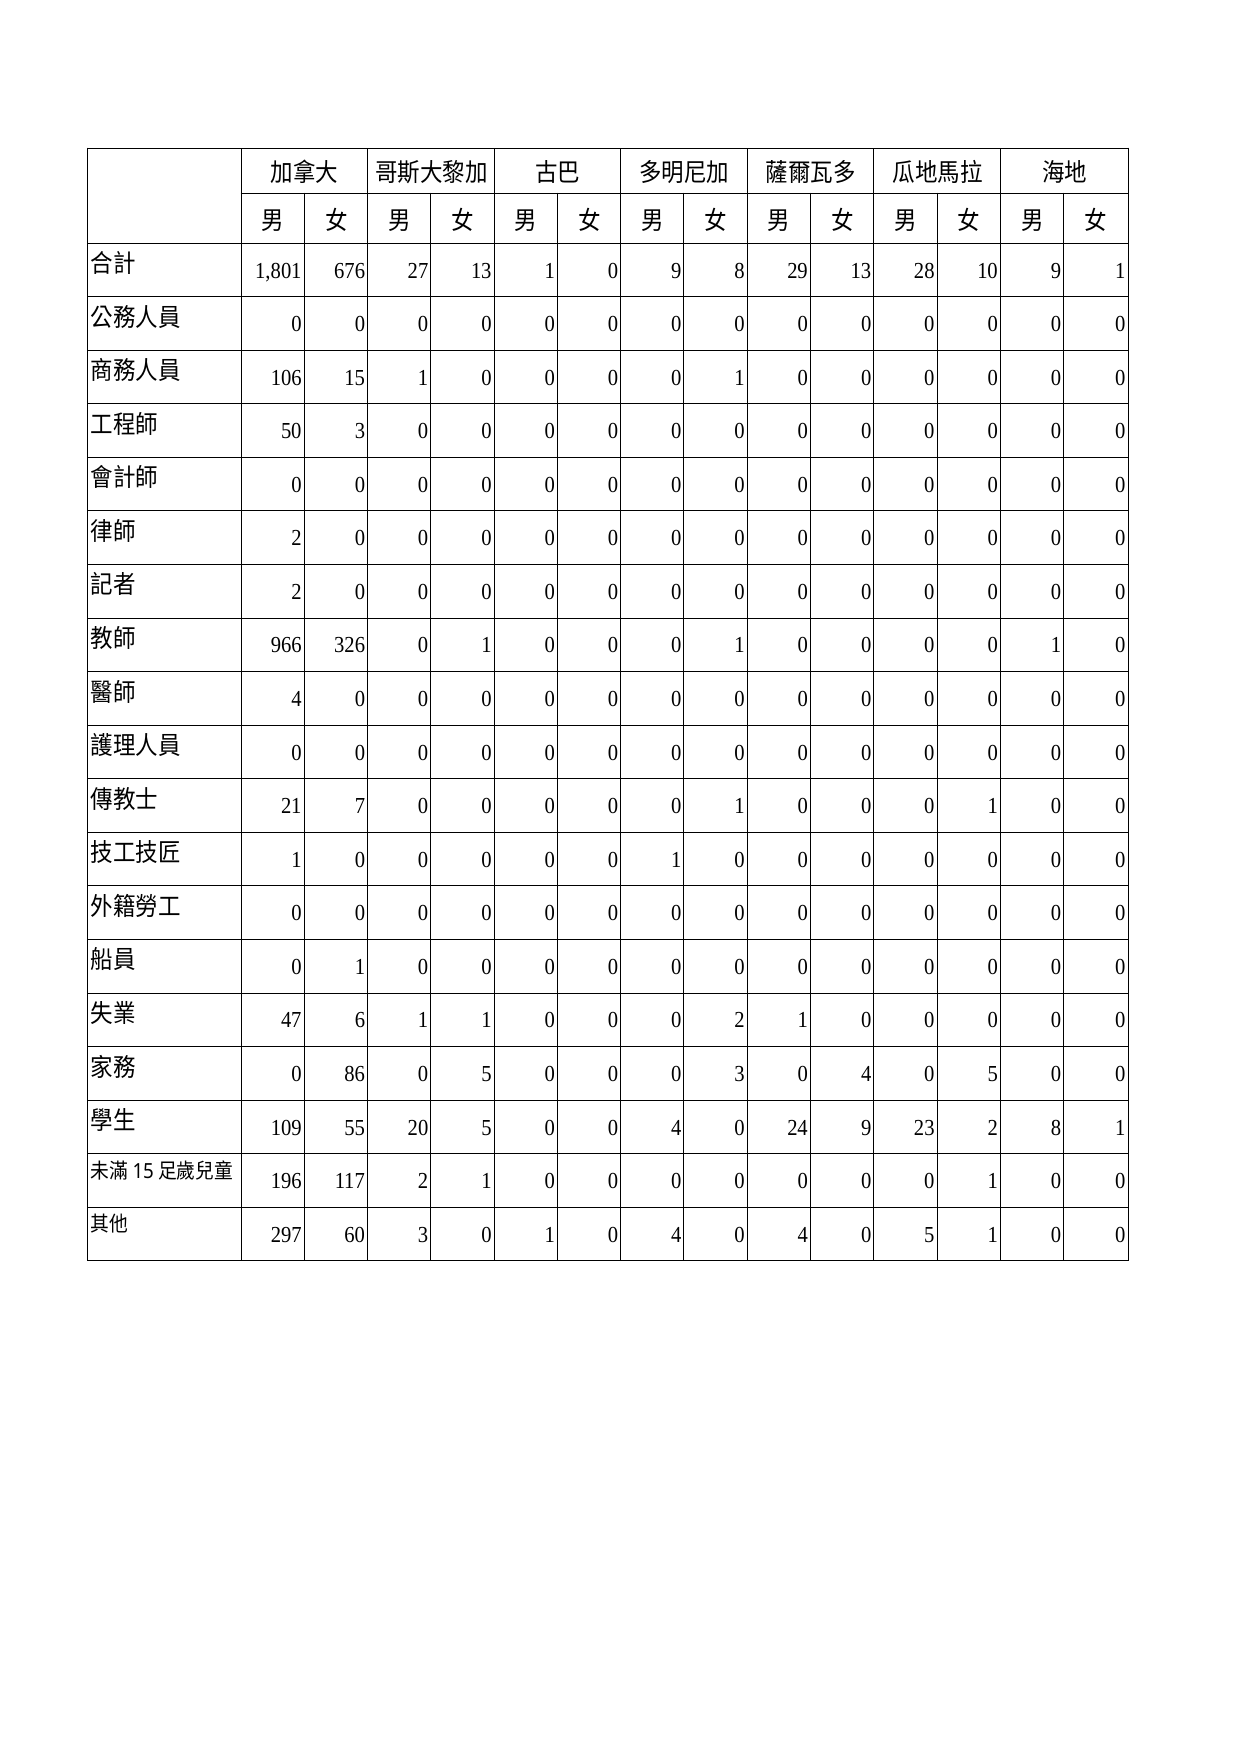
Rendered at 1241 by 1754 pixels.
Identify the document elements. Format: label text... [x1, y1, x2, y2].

table_cell 0 [431, 672, 494, 724]
table_cell 50 [242, 404, 304, 457]
table_cell 0 [305, 672, 367, 724]
table_cell 0 [558, 297, 620, 350]
table_cell 技工技匠 [88, 833, 241, 885]
table_cell 0 [558, 1047, 620, 1099]
table_cell 0 [1001, 672, 1063, 724]
table_cell 男 [242, 194, 304, 243]
table_cell 0 [811, 297, 873, 350]
table_cell 1 [621, 833, 683, 885]
table_cell 1 [684, 351, 747, 403]
table_cell 0 [621, 351, 683, 403]
table_cell 0 [1064, 1154, 1128, 1207]
table_cell 0 [621, 565, 683, 617]
table_cell 1 [1064, 244, 1128, 296]
table_cell 0 [1064, 779, 1128, 832]
table_cell 4 [811, 1047, 873, 1099]
table_cell 0 [1001, 886, 1063, 939]
table_cell 117 [305, 1154, 367, 1207]
table_cell 1 [368, 994, 430, 1046]
table_cell 0 [1064, 833, 1128, 885]
table_cell 1 [938, 1208, 1000, 1260]
table_cell 2 [242, 565, 304, 617]
table_cell 0 [748, 511, 810, 564]
table_cell 0 [495, 511, 557, 564]
table_cell 0 [874, 1154, 937, 1207]
table_cell 0 [938, 511, 1000, 564]
table_cell 9 [1001, 244, 1063, 296]
table_cell 966 [242, 619, 304, 671]
table_cell 0 [305, 833, 367, 885]
table_cell 1 [495, 1208, 557, 1260]
table_cell 20 [368, 1101, 430, 1153]
table_cell 0 [242, 726, 304, 778]
table_cell 0 [621, 994, 683, 1046]
table_cell 0 [874, 726, 937, 778]
table_cell 外籍勞工 [88, 886, 241, 939]
table_cell 女 [938, 194, 1000, 243]
table_cell 0 [1064, 726, 1128, 778]
table_cell 未滿15足歲兒童 [88, 1154, 241, 1207]
table_cell 0 [938, 833, 1000, 885]
table_cell 0 [684, 458, 747, 510]
table_cell 男 [1001, 194, 1063, 243]
table_cell 0 [621, 940, 683, 992]
table_cell 0 [1001, 511, 1063, 564]
table_cell 0 [811, 672, 873, 724]
table_cell 2 [938, 1101, 1000, 1153]
table_cell 0 [811, 779, 873, 832]
table_cell 0 [431, 351, 494, 403]
table_cell 0 [495, 994, 557, 1046]
table_cell 1 [242, 833, 304, 885]
table_cell 0 [431, 1208, 494, 1260]
table_cell 0 [811, 1154, 873, 1207]
table_cell 0 [874, 779, 937, 832]
table_cell 1 [431, 619, 494, 671]
table_cell 2 [368, 1154, 430, 1207]
table_cell 0 [1064, 458, 1128, 510]
table_cell 0 [621, 886, 683, 939]
table_cell 0 [748, 351, 810, 403]
table_cell 0 [938, 886, 1000, 939]
table_cell 0 [368, 726, 430, 778]
table_cell 0 [748, 886, 810, 939]
table_cell 0 [748, 458, 810, 510]
table_cell 0 [621, 779, 683, 832]
table_cell 0 [874, 940, 937, 992]
table_cell 0 [1064, 619, 1128, 671]
table_cell 0 [874, 404, 937, 457]
table_header 加拿大 [242, 149, 367, 193]
table_cell 0 [684, 672, 747, 724]
table_cell 47 [242, 994, 304, 1046]
table_cell 男 [748, 194, 810, 243]
table_cell 0 [811, 886, 873, 939]
table_cell 0 [684, 1208, 747, 1260]
table_cell 0 [621, 672, 683, 724]
table_cell 0 [495, 886, 557, 939]
table_cell 1 [684, 779, 747, 832]
table_cell 0 [748, 565, 810, 617]
table_cell 0 [938, 619, 1000, 671]
table_cell 0 [558, 1101, 620, 1153]
table_cell 0 [621, 1154, 683, 1207]
table_cell 29 [748, 244, 810, 296]
table_cell 男 [368, 194, 430, 243]
table_cell 0 [1001, 779, 1063, 832]
table_cell 0 [1064, 994, 1128, 1046]
table_cell 記者 [88, 565, 241, 617]
table_cell 0 [811, 940, 873, 992]
table_cell 0 [495, 1047, 557, 1099]
table_cell 0 [748, 297, 810, 350]
table_cell 0 [748, 779, 810, 832]
table_cell 21 [242, 779, 304, 832]
table_cell 0 [1001, 833, 1063, 885]
table_cell 工程師 [88, 404, 241, 457]
table_cell 0 [305, 726, 367, 778]
table_cell 0 [1001, 458, 1063, 510]
table_cell 8 [684, 244, 747, 296]
table_cell 1 [684, 619, 747, 671]
table_cell 0 [938, 726, 1000, 778]
table_cell 1 [368, 351, 430, 403]
table_cell 1 [431, 1154, 494, 1207]
table_cell 2 [684, 994, 747, 1046]
table_cell 0 [558, 244, 620, 296]
table_cell 10 [938, 244, 1000, 296]
table_cell 15 [305, 351, 367, 403]
table_cell 傳教士 [88, 779, 241, 832]
table_cell 24 [748, 1101, 810, 1153]
table_cell 0 [748, 619, 810, 671]
table_cell 醫師 [88, 672, 241, 724]
table_cell 0 [1001, 404, 1063, 457]
table_cell 4 [621, 1208, 683, 1260]
table_cell 0 [684, 297, 747, 350]
table_cell 0 [621, 619, 683, 671]
table_cell 1 [1001, 619, 1063, 671]
table_cell 8 [1001, 1101, 1063, 1153]
table_cell 4 [748, 1208, 810, 1260]
table_cell 27 [368, 244, 430, 296]
table_cell 0 [811, 404, 873, 457]
table_cell 0 [874, 297, 937, 350]
table_cell 0 [305, 511, 367, 564]
table_cell 0 [938, 351, 1000, 403]
table_cell 其他 [88, 1208, 241, 1260]
table_cell 0 [684, 833, 747, 885]
table_cell 0 [874, 672, 937, 724]
table_cell 男 [495, 194, 557, 243]
table_cell 86 [305, 1047, 367, 1099]
table_cell 676 [305, 244, 367, 296]
table_cell 0 [1001, 940, 1063, 992]
table_cell 0 [558, 779, 620, 832]
table_cell 0 [431, 779, 494, 832]
table_cell 0 [684, 726, 747, 778]
table_cell 0 [621, 511, 683, 564]
table_cell 護理人員 [88, 726, 241, 778]
table_cell 女 [684, 194, 747, 243]
table_cell 0 [558, 1208, 620, 1260]
table_cell 0 [431, 940, 494, 992]
table_cell 6 [305, 994, 367, 1046]
table_cell 0 [1064, 404, 1128, 457]
table_cell 0 [558, 672, 620, 724]
table_cell 3 [368, 1208, 430, 1260]
table_cell 0 [558, 511, 620, 564]
table_cell 0 [1001, 726, 1063, 778]
table_cell 60 [305, 1208, 367, 1260]
table_cell 失業 [88, 994, 241, 1046]
table_cell 0 [558, 994, 620, 1046]
table_cell 2 [242, 511, 304, 564]
table_cell 0 [495, 458, 557, 510]
table_cell 196 [242, 1154, 304, 1207]
table_cell 0 [684, 1154, 747, 1207]
table_cell 1 [431, 994, 494, 1046]
table_cell 1 [748, 994, 810, 1046]
table_cell 0 [558, 940, 620, 992]
table_cell 0 [558, 351, 620, 403]
table_cell 0 [368, 297, 430, 350]
table_cell 13 [811, 244, 873, 296]
table_cell 0 [1064, 351, 1128, 403]
table_cell 0 [811, 511, 873, 564]
table_cell 0 [495, 726, 557, 778]
table_cell 0 [684, 940, 747, 992]
table_cell 0 [431, 726, 494, 778]
table_cell 1 [495, 244, 557, 296]
table_cell 0 [684, 1101, 747, 1153]
table_cell 0 [495, 779, 557, 832]
table_cell 0 [1001, 1047, 1063, 1099]
table_cell 0 [748, 404, 810, 457]
table_cell 9 [811, 1101, 873, 1153]
table_cell 3 [684, 1047, 747, 1099]
table_cell 0 [748, 1154, 810, 1207]
table_cell 0 [558, 833, 620, 885]
table_cell 學生 [88, 1101, 241, 1153]
table_cell 7 [305, 779, 367, 832]
table_cell 297 [242, 1208, 304, 1260]
table_cell 23 [874, 1101, 937, 1153]
table_cell 女 [811, 194, 873, 243]
table_cell 0 [1064, 1047, 1128, 1099]
table_cell 0 [811, 1208, 873, 1260]
table_cell 女 [305, 194, 367, 243]
table_cell 0 [1064, 672, 1128, 724]
table_cell 0 [748, 672, 810, 724]
table_cell 0 [1001, 297, 1063, 350]
table_cell 0 [368, 672, 430, 724]
table_cell 0 [938, 404, 1000, 457]
table_cell 合計 [88, 244, 241, 296]
table_cell 0 [431, 458, 494, 510]
table_cell 1 [938, 779, 1000, 832]
table_cell 會計師 [88, 458, 241, 510]
table_cell 1 [938, 1154, 1000, 1207]
table_cell 0 [495, 672, 557, 724]
table_cell 商務人員 [88, 351, 241, 403]
table_cell 55 [305, 1101, 367, 1153]
table_header 瓜地馬拉 [874, 149, 1000, 193]
table_header 多明尼加 [621, 149, 747, 193]
table_cell 0 [1001, 1154, 1063, 1207]
table_cell 0 [305, 297, 367, 350]
table_cell 0 [811, 833, 873, 885]
table_cell 0 [368, 886, 430, 939]
table_cell 3 [305, 404, 367, 457]
table_cell 0 [811, 458, 873, 510]
table_cell 9 [621, 244, 683, 296]
table_cell 0 [368, 1047, 430, 1099]
table_cell 106 [242, 351, 304, 403]
table_cell 0 [874, 886, 937, 939]
table_cell 0 [874, 351, 937, 403]
table_cell 0 [368, 565, 430, 617]
table_cell 0 [1064, 1208, 1128, 1260]
table_cell 0 [811, 994, 873, 1046]
table_cell 0 [495, 351, 557, 403]
table_cell 0 [558, 886, 620, 939]
table_header 哥斯大黎加 [368, 149, 494, 193]
table_cell 0 [431, 511, 494, 564]
table_cell 0 [1001, 1208, 1063, 1260]
table_cell 0 [938, 672, 1000, 724]
table_cell 0 [874, 565, 937, 617]
table_cell 0 [811, 619, 873, 671]
table_cell 4 [242, 672, 304, 724]
table_cell 109 [242, 1101, 304, 1153]
table_cell 0 [621, 1047, 683, 1099]
table_cell 0 [242, 886, 304, 939]
table_cell 女 [1064, 194, 1128, 243]
table_cell 0 [684, 511, 747, 564]
table_cell 13 [431, 244, 494, 296]
table_cell 0 [242, 940, 304, 992]
table_cell 4 [621, 1101, 683, 1153]
table_cell 0 [621, 726, 683, 778]
table_cell 0 [495, 1154, 557, 1207]
table_cell 0 [874, 458, 937, 510]
table_cell 0 [938, 458, 1000, 510]
table_cell 0 [305, 458, 367, 510]
table_cell 1 [1064, 1101, 1128, 1153]
table_cell 0 [1001, 351, 1063, 403]
table_cell 0 [1064, 886, 1128, 939]
table_cell 0 [305, 565, 367, 617]
table_cell 0 [305, 886, 367, 939]
table_header 薩爾瓦多 [748, 149, 873, 193]
table_cell 男 [874, 194, 937, 243]
table_cell 0 [495, 297, 557, 350]
table_cell 0 [368, 404, 430, 457]
table_cell 0 [368, 619, 430, 671]
table_cell 0 [431, 886, 494, 939]
table_cell 律師 [88, 511, 241, 564]
table_cell 0 [1064, 511, 1128, 564]
table_cell 0 [558, 726, 620, 778]
table_cell 男 [621, 194, 683, 243]
table_cell 0 [242, 1047, 304, 1099]
table_cell 0 [748, 726, 810, 778]
table_cell 0 [431, 297, 494, 350]
table_cell 0 [748, 940, 810, 992]
table_cell 0 [938, 565, 1000, 617]
table_cell 28 [874, 244, 937, 296]
table_cell 0 [1001, 565, 1063, 617]
table_cell 0 [495, 565, 557, 617]
table_cell 326 [305, 619, 367, 671]
table_cell 0 [938, 940, 1000, 992]
table_cell 教師 [88, 619, 241, 671]
table_cell 0 [558, 1154, 620, 1207]
table_cell 0 [495, 833, 557, 885]
table_cell 0 [495, 404, 557, 457]
table_cell 0 [558, 404, 620, 457]
table_cell 0 [748, 1047, 810, 1099]
table_cell 5 [938, 1047, 1000, 1099]
table_cell 1 [305, 940, 367, 992]
table_cell 0 [1064, 565, 1128, 617]
table_cell 0 [811, 351, 873, 403]
table_cell 0 [811, 565, 873, 617]
table_cell 1,801 [242, 244, 304, 296]
table_cell 船員 [88, 940, 241, 992]
table_cell 0 [242, 297, 304, 350]
table_cell 0 [368, 940, 430, 992]
table_cell 0 [938, 994, 1000, 1046]
table_cell 0 [684, 886, 747, 939]
table_cell 0 [431, 404, 494, 457]
table_cell 0 [558, 619, 620, 671]
table_cell 5 [431, 1047, 494, 1099]
table_header 古巴 [495, 149, 620, 193]
table_cell 5 [431, 1101, 494, 1153]
table_cell 0 [684, 404, 747, 457]
table_cell 0 [1064, 297, 1128, 350]
table_cell 0 [874, 619, 937, 671]
table_header [88, 149, 241, 243]
table_cell 0 [874, 994, 937, 1046]
table_cell 0 [431, 833, 494, 885]
table_cell 0 [495, 619, 557, 671]
table_cell 0 [558, 565, 620, 617]
table_cell 公務人員 [88, 297, 241, 350]
table_cell 0 [874, 833, 937, 885]
table_cell 家務 [88, 1047, 241, 1099]
table_cell 0 [621, 458, 683, 510]
table_cell 0 [495, 1101, 557, 1153]
table_cell 0 [684, 565, 747, 617]
table_cell 0 [368, 511, 430, 564]
table_cell 0 [1064, 940, 1128, 992]
table_cell 0 [811, 726, 873, 778]
table_cell 0 [368, 833, 430, 885]
table_header 海地 [1001, 149, 1128, 193]
table_cell 0 [938, 297, 1000, 350]
table_cell 0 [1001, 994, 1063, 1046]
table_cell 0 [495, 940, 557, 992]
table_cell 0 [558, 458, 620, 510]
table_cell 0 [368, 458, 430, 510]
table_cell 0 [874, 1047, 937, 1099]
table_cell 0 [874, 511, 937, 564]
table_cell 0 [368, 779, 430, 832]
table_cell 女 [558, 194, 620, 243]
table_cell 0 [621, 404, 683, 457]
table_cell 0 [242, 458, 304, 510]
table_cell 0 [431, 565, 494, 617]
table_cell 5 [874, 1208, 937, 1260]
table_cell 0 [621, 297, 683, 350]
table_cell 女 [431, 194, 494, 243]
table_cell 0 [748, 833, 810, 885]
